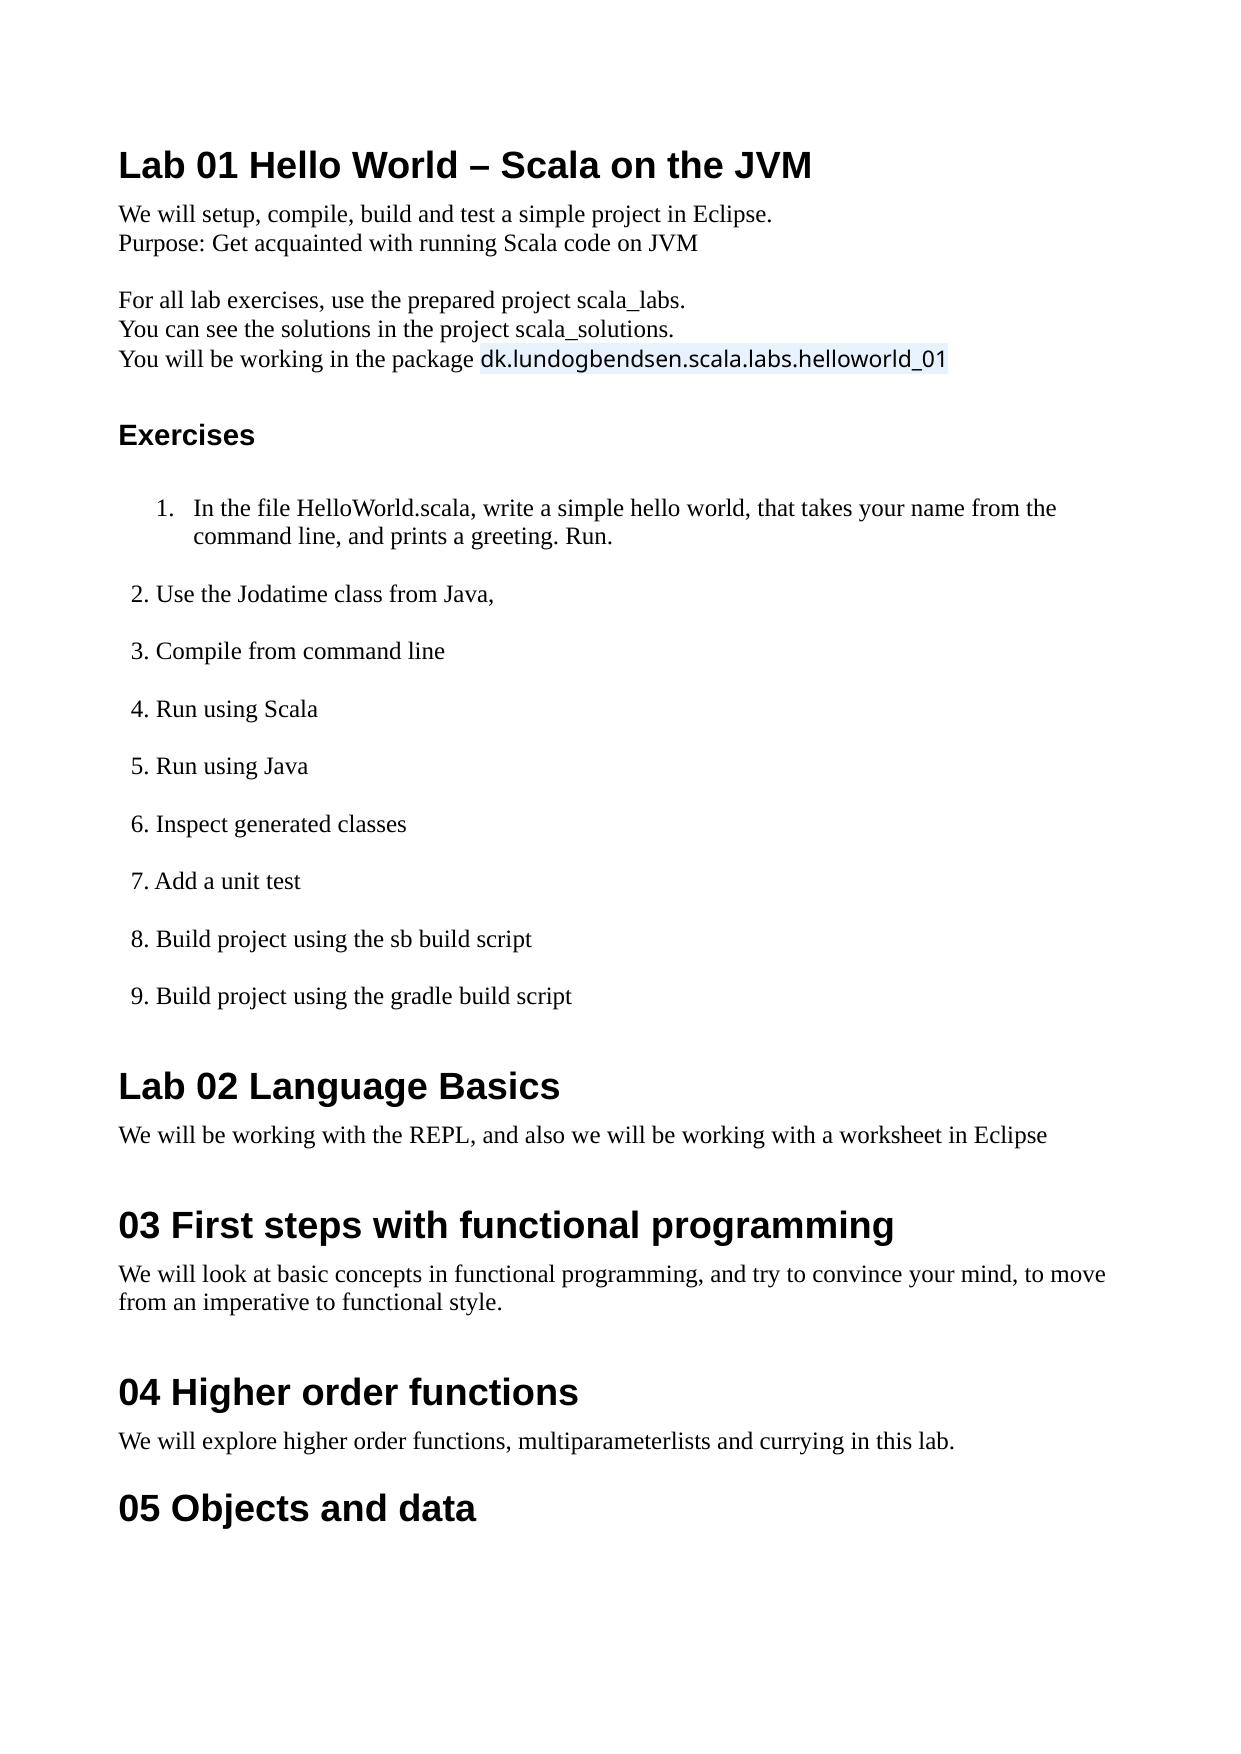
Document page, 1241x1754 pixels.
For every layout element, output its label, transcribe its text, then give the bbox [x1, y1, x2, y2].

text 6. Inspect generated classes [118, 809, 1122, 838]
text You will be working in the package dk.lundogbendsen.scala.labs.helloworld_01 [118, 343, 1122, 374]
subtitle 04 Higher order functions [118, 1370, 1122, 1413]
text We will explore higher order functions, multiparameterlists and currying in this lab. [118, 1426, 1122, 1455]
subtitle 03 First steps with functional programming [118, 1202, 1122, 1246]
text 5. Run using Java [118, 751, 1122, 780]
text We will setup, compile, build and test a simple project in Eclipse. [118, 199, 1122, 228]
subtitle Exercises [118, 418, 1122, 451]
text 2. Use the Jodatime class from Java, [118, 579, 1122, 608]
subtitle 05 Objects and data [118, 1486, 1122, 1529]
text 3. Compile from command line [118, 636, 1122, 665]
list In the file HelloWorld.scala, write a simple hello world, that takes your name from the command line, and prints a greeting. Run. [156, 493, 1122, 550]
subtitle Lab 01 Hello World – Scala on the JVM [118, 143, 1122, 187]
text For all lab exercises, use the prepared project scala_labs. [118, 286, 1122, 314]
text 4. Run using Scala [118, 694, 1122, 723]
text 9. Build project using the gradle build script [118, 981, 1122, 1010]
text Purpose: Get acquainted with running Scala code on JVM [118, 228, 1122, 257]
subtitle Lab 02 Language Basics [118, 1064, 1122, 1107]
text You can see the solutions in the project scala_solutions. [118, 314, 1122, 343]
text We will look at basic concepts in functional programming, and try to convince your mind, to move from an imperative to functional style. [118, 1259, 1122, 1316]
text 8. Build project using the sb build script [118, 924, 1122, 953]
text We will be working with the REPL, and also we will be working with a worksheet in Eclipse [118, 1120, 1122, 1149]
text 7. Add a unit test [118, 866, 1122, 895]
